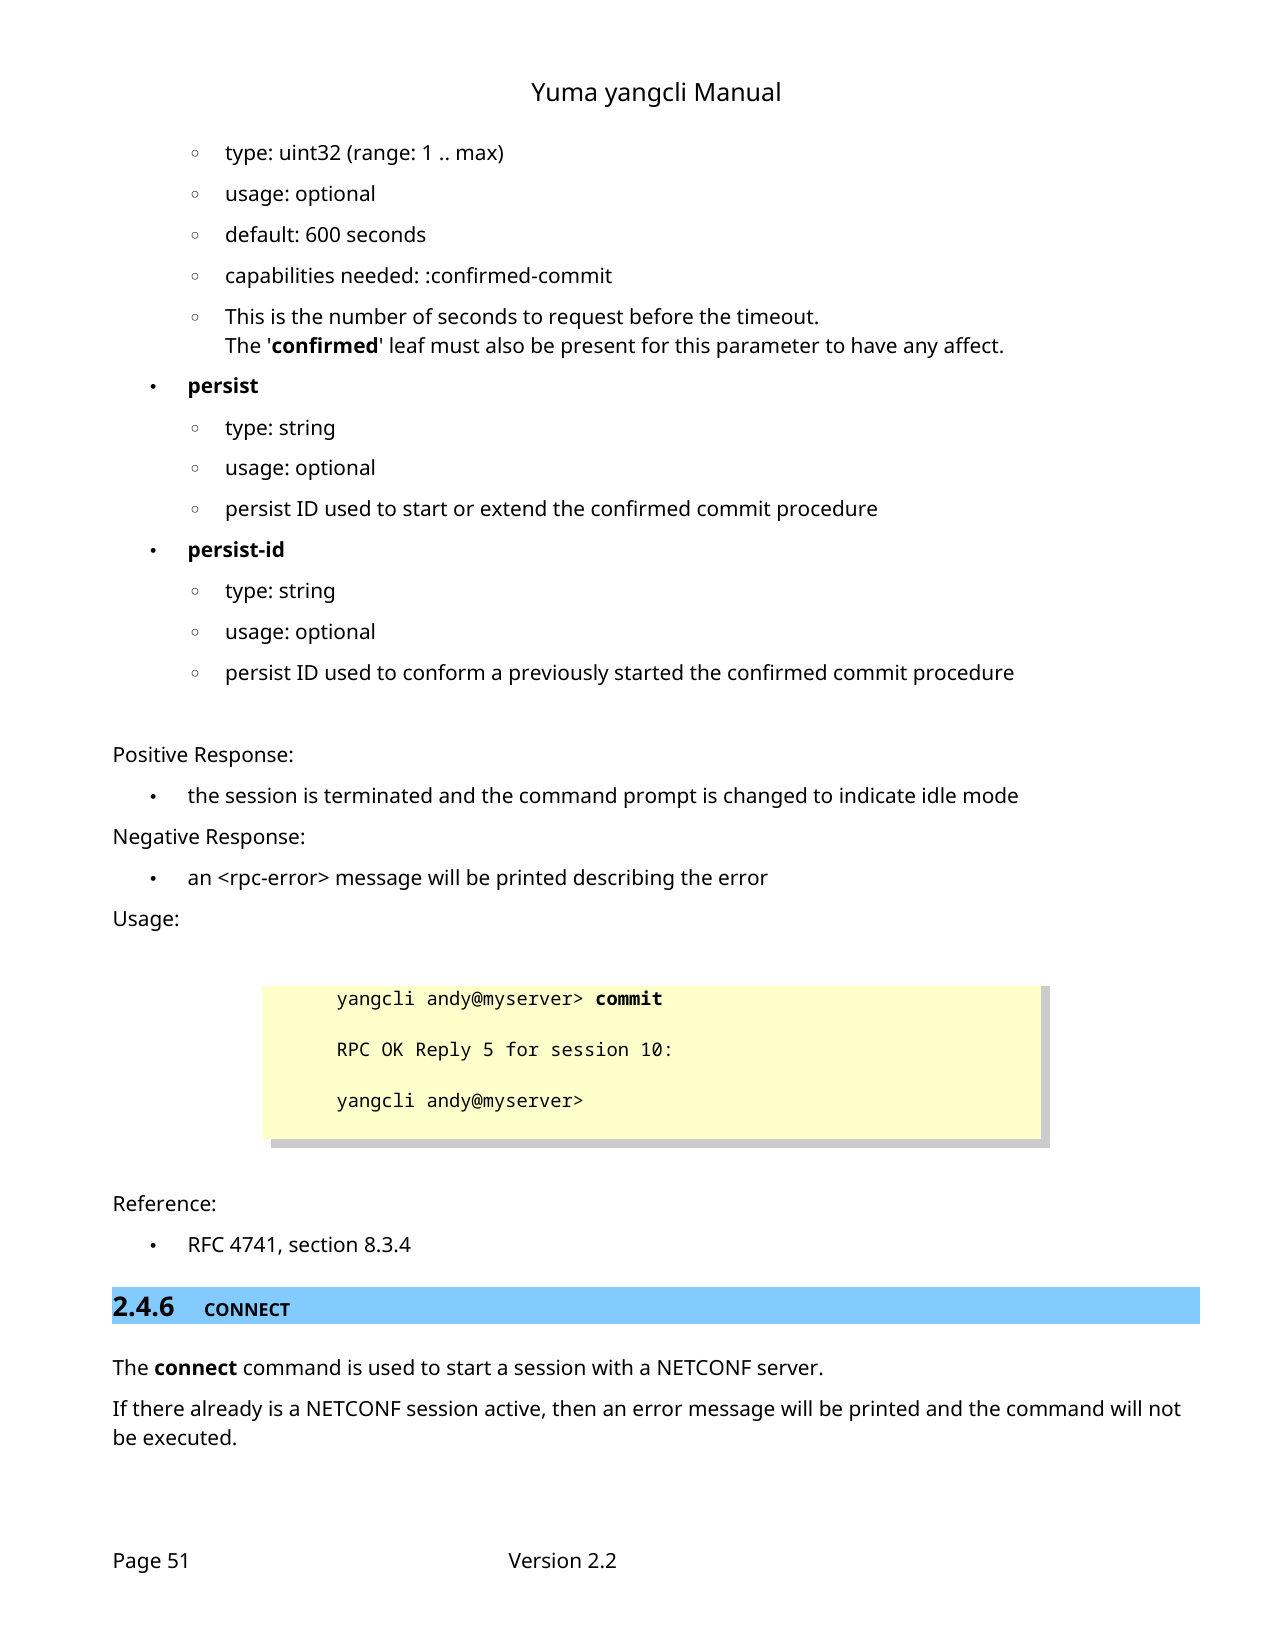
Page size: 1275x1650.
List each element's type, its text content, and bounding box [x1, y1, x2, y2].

list an <rpc-error> message will be printed describing the error [150, 863, 1200, 891]
list usage: optional [187, 179, 1200, 208]
list default: 600 seconds [187, 220, 1200, 249]
list type: string [187, 413, 1200, 441]
text Usage: [112, 904, 1200, 932]
list the session is terminated and the command prompt is changed to indicate idle mode [150, 781, 1200, 809]
list persist ID used to conform a previously started the confirmed commit procedure [187, 658, 1200, 687]
list type: string [187, 576, 1200, 605]
text Negative Response: [112, 822, 1200, 850]
text Positive Response: [112, 740, 1200, 768]
list This is the number of seconds to request before the timeout. The 'confirmed' leaf must also be present for this parameter to have any affect. [187, 302, 1200, 359]
subtitle connect [112, 1287, 1200, 1324]
list RFC 4741, section 8.3.4 [150, 1230, 1200, 1258]
list usage: optional [187, 617, 1200, 646]
list capabilities needed: :confirmed-commit [187, 261, 1200, 290]
text yangcli andy@myserver> commit [262, 986, 1041, 1011]
list usage: optional [187, 453, 1200, 482]
list persist-id [150, 535, 1200, 564]
text The connect command is used to start a session with a NETCONF server. [112, 1353, 1200, 1382]
text If there already is a NETCONF session active, then an error message will be printed and the command will not be executed. [112, 1394, 1200, 1451]
text yangcli andy@myserver> [262, 1088, 1041, 1113]
text RPC OK Reply 5 for session 10: [262, 1037, 1041, 1062]
text Reference: [112, 1189, 1200, 1217]
list type: uint32 (range: 1 .. max) [187, 138, 1200, 167]
list persist [150, 372, 1200, 400]
list persist ID used to start or extend the confirmed commit procedure [187, 494, 1200, 523]
